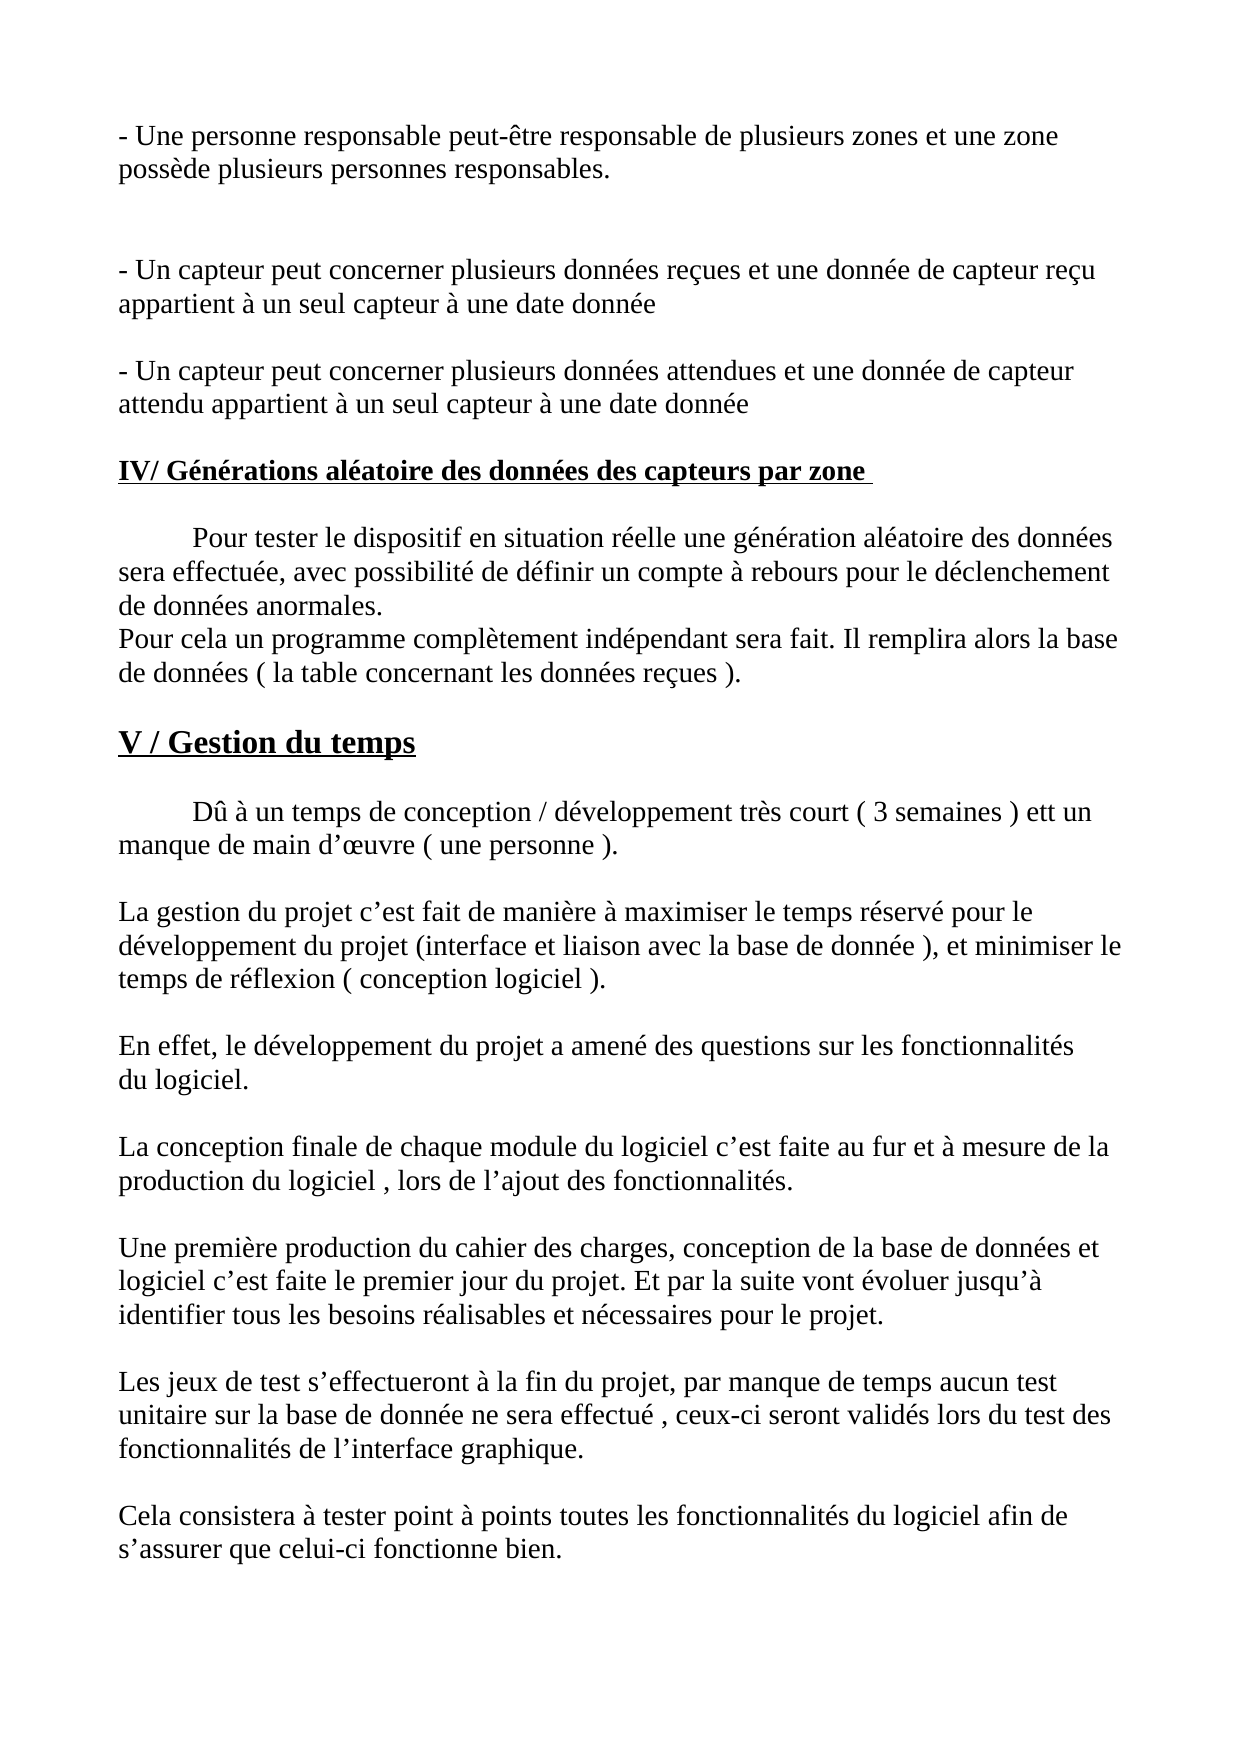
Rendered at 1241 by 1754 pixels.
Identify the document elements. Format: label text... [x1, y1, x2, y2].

text Cela consistera à tester point à points toutes les fonctionnalités du logiciel afin de s’assurer que celui-ci fonctionne bien. [118, 1498, 1122, 1565]
text Pour tester le dispositif en situation réelle une génération aléatoire des données sera effectuée, avec possibilité de définir un compte à rebours pour le déclenchement de données anormales. [118, 521, 1122, 621]
text La conception finale de chaque module du logiciel c’est faite au fur et à mesure de la production du logiciel , lors de l’ajout des fonctionnalités. [118, 1129, 1122, 1196]
text du logiciel. [118, 1062, 1122, 1096]
text IV/ Générations aléatoire des données des capteurs par zone [118, 453, 1122, 487]
text - Un capteur peut concerner plusieurs données attendues et une donnée de capteur attendu appartient à un seul capteur à une date donnée [118, 353, 1122, 420]
text Une première production du cahier des charges, conception de la base de données et logiciel c’est faite le premier jour du projet. Et par la suite vont évoluer jusqu’à identifier tous les besoins réalisables et nécessaires pour le projet. [118, 1230, 1122, 1330]
text V / Gestion du temps [118, 722, 1122, 760]
text - Un capteur peut concerner plusieurs données reçues et une donnée de capteur reçu appartient à un seul capteur à une date donnée [118, 252, 1122, 319]
text - Une personne responsable peut-être responsable de plusieurs zones et une zone possède plusieurs personnes responsables. [118, 118, 1122, 185]
text Les jeux de test s’effectueront à la fin du projet, par manque de temps aucun test unitaire sur la base de donnée ne sera effectué , ceux-ci seront validés lors du test des fonctionnalités de l’interface graphique. [118, 1364, 1122, 1464]
text Dû à un temps de conception / développement très court ( 3 semaines ) ett un manque de main d’œuvre ( une personne ). [118, 794, 1122, 861]
text En effet, le développement du projet a amené des questions sur les fonctionnalités [118, 1028, 1122, 1062]
text La gestion du projet c’est fait de manière à maximiser le temps réservé pour le développement du projet (interface et liaison avec la base de donnée ), et minimiser le temps de réflexion ( conception logiciel ). [118, 894, 1122, 995]
text Pour cela un programme complètement indépendant sera fait. Il remplira alors la base de données ( la table concernant les données reçues ). [118, 621, 1122, 688]
